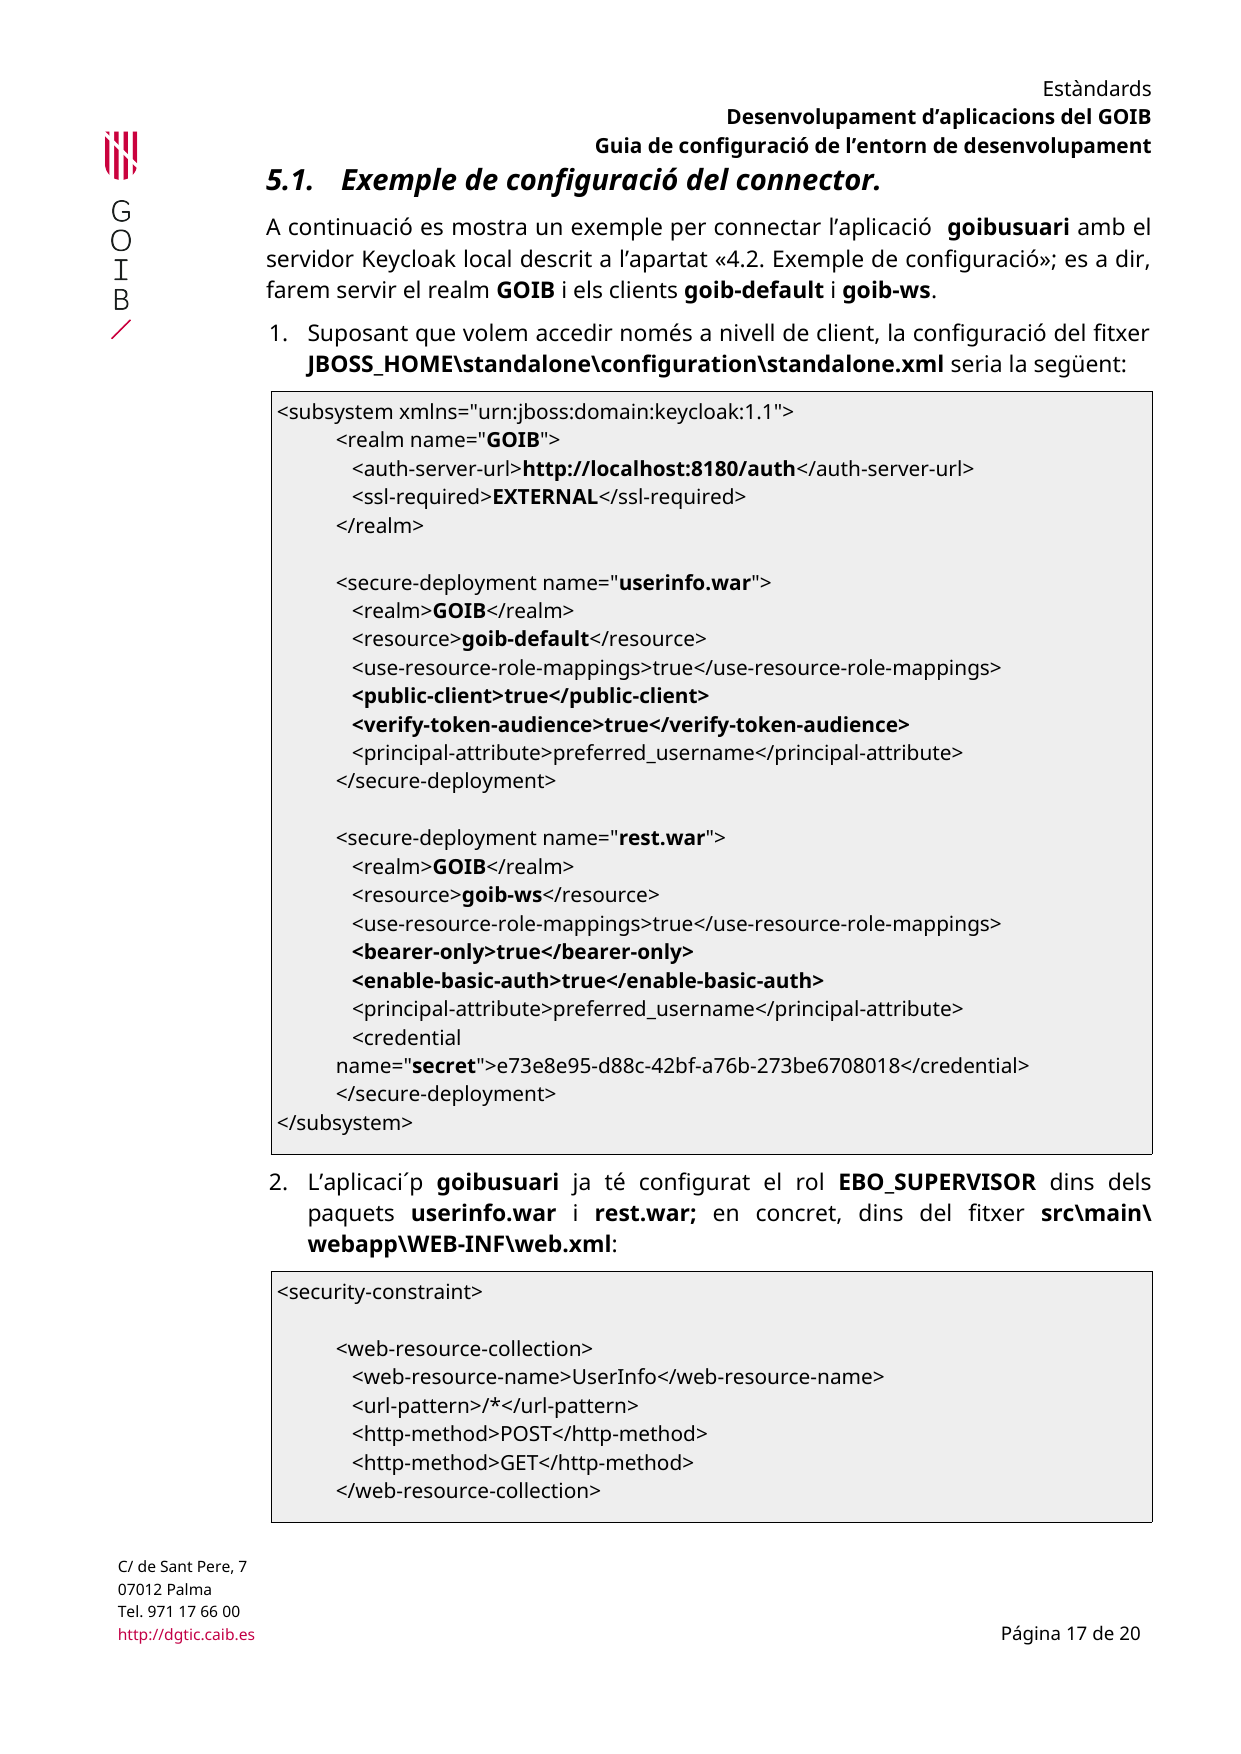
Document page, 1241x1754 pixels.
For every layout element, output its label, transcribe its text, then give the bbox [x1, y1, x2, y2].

picture [76, 108, 166, 370]
subtitle Exemple de configuració del connector. [266, 159, 1152, 199]
list Suposant que volem accedir només a nivell de client, la configuració del fitxer JBOSS_HOME\standalone\configuration\standalone.xml seria la següent: [269, 317, 1152, 379]
table_header <subsystem xmlns="urn:jboss:domain:keycloak:1.1"> <realm name="GOIB"> <auth-server-url>http://localhost:8180/auth</auth-server-url> <ssl-required>EXTERNAL</ssl-required> </realm> <secure-deployment name="userinfo.war"> <realm>GOIB</realm> <resource>goib-default</resource> <use-resource-role-mappings>true</use-resource-role-mappings> <public-client>true</public-client> <verify-token-audience>true</verify-token-audience> <principal-attribute>preferred_username</principal-attribute> </secure-deployment> <secure-deployment name="rest.war"> <realm>GOIB</realm> <resource>goib-ws</resource> <use-resource-role-mappings>true</use-resource-role-mappings> <bearer-only>true</bearer-only> <enable-basic-auth>true</enable-basic-auth> <principal-attribute>preferred_username</principal-attribute> <credential name="secret">e73e8e95-d88c-42bf-a76b-273be6708018</credential> </secure-deployment> </subsystem> [272, 392, 1152, 1154]
list L’aplicaci´p goibusuari ja té configurat el rol EBO_SUPERVISOR dins dels paquets userinfo.war i rest.war; en concret, dins del fitxer src\main\webapp\WEB-INF\web.xml: [269, 1166, 1152, 1259]
text A continuació es mostra un exemple per connectar l’aplicació goibusuari amb el servidor Keycloak local descrit a l’apartat «4.2. Exemple de configuració»; es a dir, farem servir el realm GOIB i els clients goib-default i goib-ws. [266, 211, 1152, 305]
table_header <security-constraint> <web-resource-collection> <web-resource-name>UserInfo</web-resource-name> <url-pattern>/*</url-pattern> <http-method>POST</http-method> <http-method>GET</http-method> </web-resource-collection> [272, 1272, 1152, 1522]
